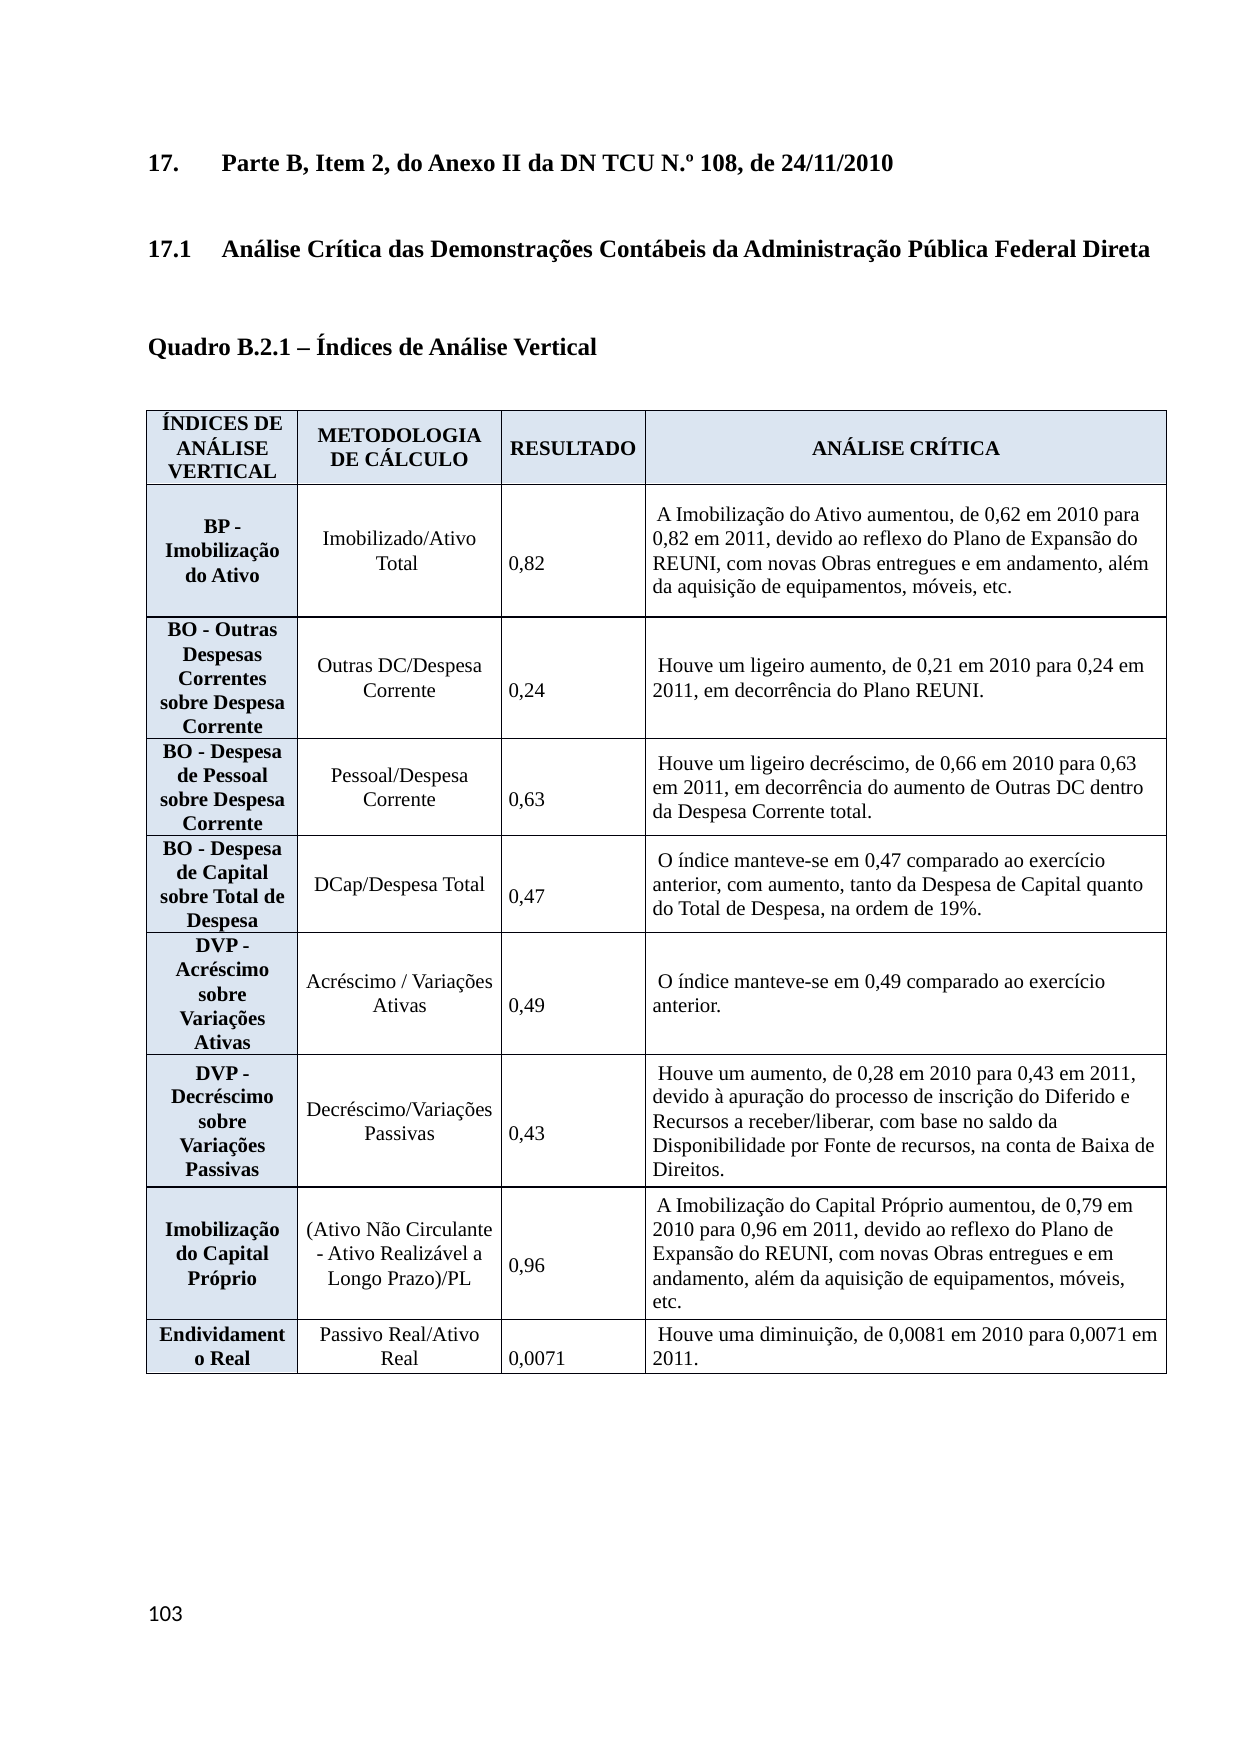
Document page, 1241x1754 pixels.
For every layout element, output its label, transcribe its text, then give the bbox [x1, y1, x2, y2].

table_cell Endividamento Real [147, 1320, 297, 1372]
table_cell BO - Despesa de Capital sobre Total de Despesa [147, 836, 297, 932]
text 17. Parte B, Item 2, do Anexo II da DN TCU N.º 108, de 24/11/2010 [148, 148, 1152, 176]
table_cell DVP - Acréscimo sobre Variações Ativas [147, 933, 297, 1054]
table_cell Acréscimo / Variações Ativas [298, 933, 501, 1054]
table_cell (Ativo Não Circulante - Ativo Realizável a Longo Prazo)/PL [298, 1188, 501, 1319]
table_cell Houve um ligeiro aumento, de 0,21 em 2010 para 0,24 em 2011, em decorrência do Plano REUNI. [646, 618, 1166, 738]
table_cell 0,96 [502, 1188, 645, 1319]
table_header RESULTADO [502, 411, 645, 483]
table_cell DVP - Decréscimo sobre Variações Passivas [147, 1055, 297, 1186]
table_cell 0,82 [502, 485, 645, 616]
table_cell BO - Outras Despesas Correntes sobre Despesa Corrente [147, 618, 297, 738]
table_cell 0,63 [502, 739, 645, 835]
table_cell 0,49 [502, 933, 645, 1054]
table_cell Decréscimo/Variações Passivas [298, 1055, 501, 1186]
table_cell A Imobilização do Ativo aumentou, de 0,62 em 2010 para 0,82 em 2011, devido ao reflexo do Plano de Expansão do REUNI, com novas Obras entregues e em andamento, além da aquisição de equipamentos, móveis, etc. [646, 485, 1166, 616]
subtitle Quadro B.2.1 – Índices de Análise Vertical [148, 332, 1152, 399]
table_cell 0,24 [502, 618, 645, 738]
table_cell Outras DC/Despesa Corrente [298, 618, 501, 738]
table_cell 0,43 [502, 1055, 645, 1186]
table_cell Imobilização do Capital Próprio [147, 1188, 297, 1319]
table_cell O índice manteve-se em 0,49 comparado ao exercício anterior. [646, 933, 1166, 1054]
table_cell Imobilizado/Ativo Total [298, 485, 501, 616]
table_cell Passivo Real/Ativo Real [298, 1320, 501, 1372]
table_cell Houve uma diminuição, de 0,0081 em 2010 para 0,0071 em 2011. [646, 1320, 1166, 1372]
table_cell 0,47 [502, 836, 645, 932]
table_header METODOLOGIA DE CÁLCULO [298, 411, 501, 483]
table_header ANÁLISE CRÍTICA [646, 411, 1166, 483]
table_cell DCap/Despesa Total [298, 836, 501, 932]
table_header ÍNDICES DE ANÁLISE VERTICAL [147, 411, 297, 483]
subtitle 17.1 Análise Crítica das Demonstrações Contábeis da Administração Pública Federal Direta [148, 234, 1152, 263]
table_cell Pessoal/Despesa Corrente [298, 739, 501, 835]
table_cell BP - Imobilização do Ativo [147, 485, 297, 616]
table_cell O índice manteve-se em 0,47 comparado ao exercício anterior, com aumento, tanto da Despesa de Capital quanto do Total de Despesa, na ordem de 19%. [646, 836, 1166, 932]
table_cell 0,0071 [502, 1320, 645, 1372]
table_cell Houve um aumento, de 0,28 em 2010 para 0,43 em 2011, devido à apuração do processo de inscrição do Diferido e Recursos a receber/liberar, com base no saldo da Disponibilidade por Fonte de recursos, na conta de Baixa de Direitos. [646, 1055, 1166, 1186]
table_cell A Imobilização do Capital Próprio aumentou, de 0,79 em 2010 para 0,96 em 2011, devido ao reflexo do Plano de Expansão do REUNI, com novas Obras entregues e em andamento, além da aquisição de equipamentos, móveis, etc. [646, 1188, 1166, 1319]
table_cell BO - Despesa de Pessoal sobre Despesa Corrente [147, 739, 297, 835]
table_cell Houve um ligeiro decréscimo, de 0,66 em 2010 para 0,63 em 2011, em decorrência do aumento de Outras DC dentro da Despesa Corrente total. [646, 739, 1166, 835]
